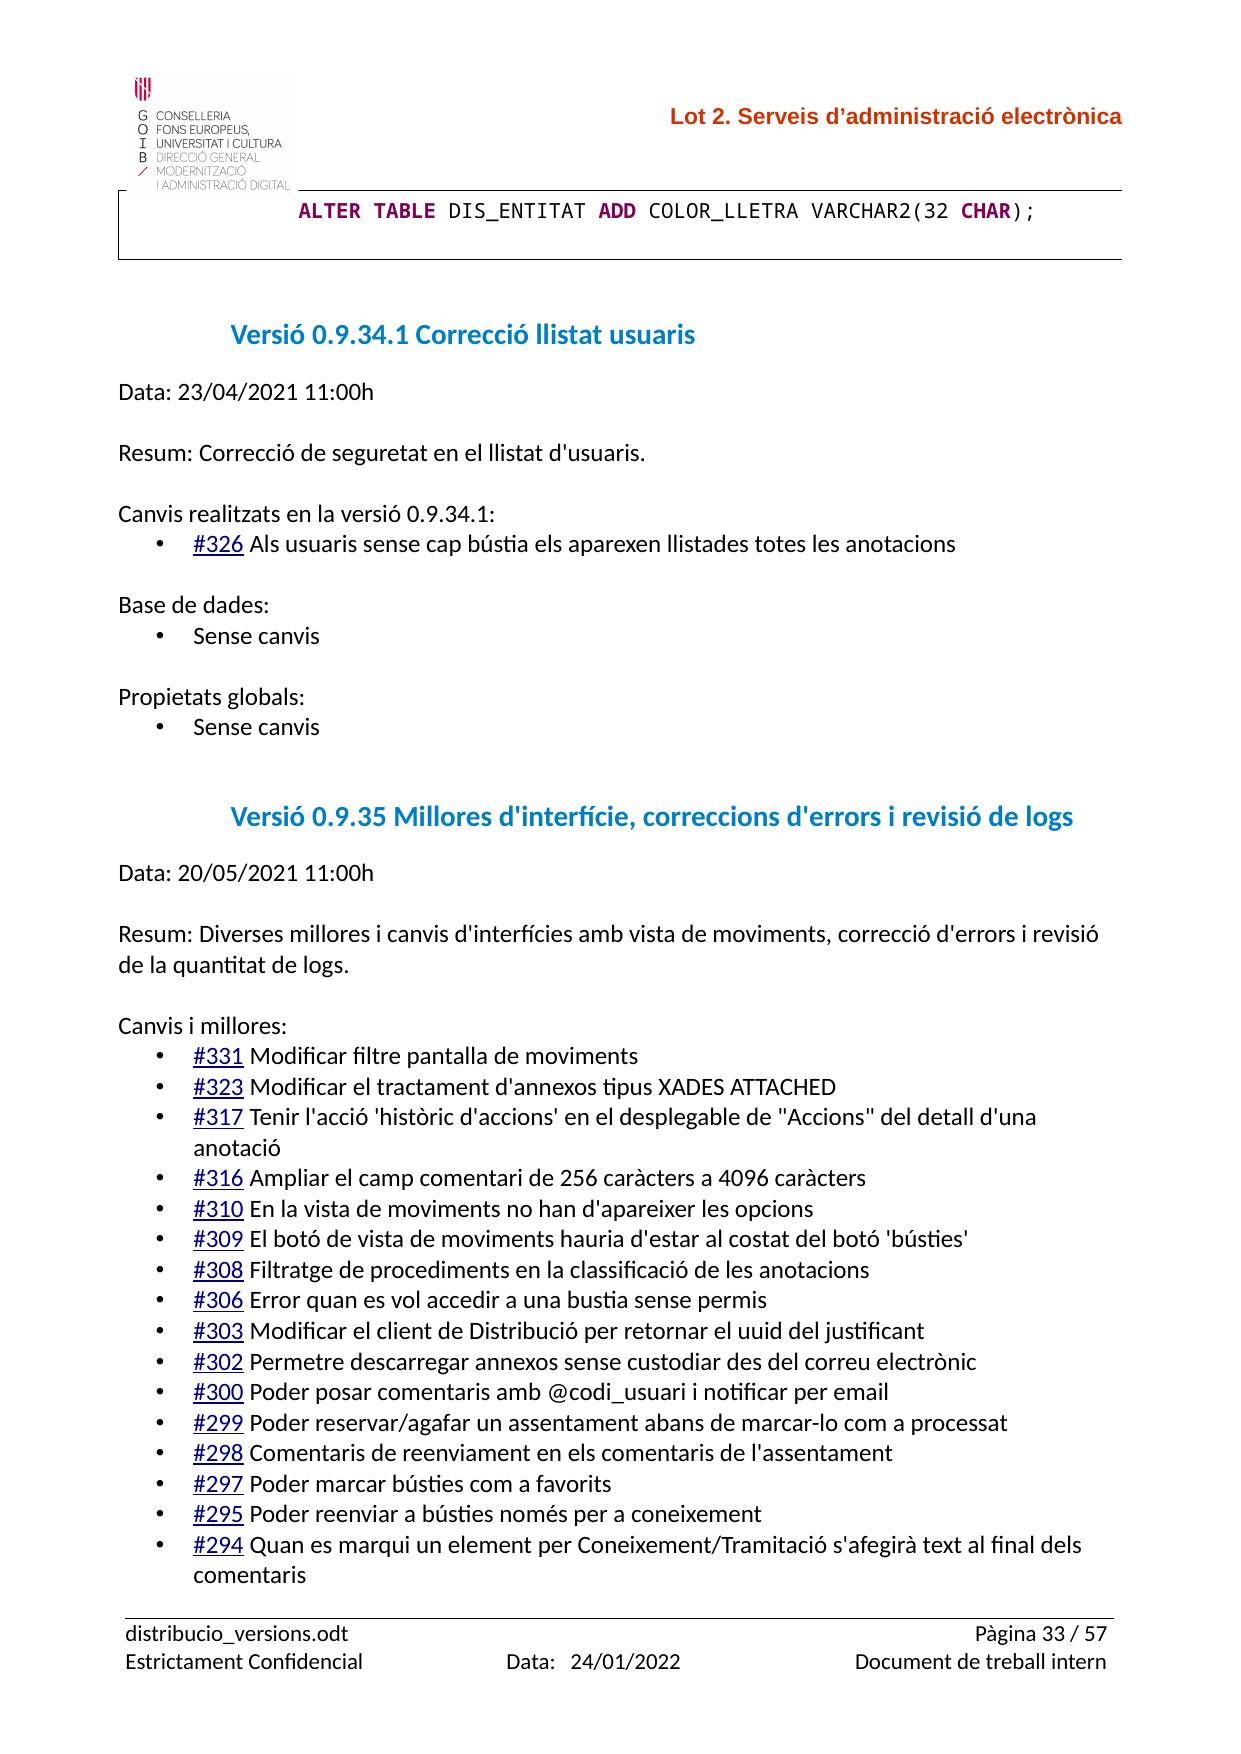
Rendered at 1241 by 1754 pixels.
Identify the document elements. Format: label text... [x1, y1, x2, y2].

text Propietats globals: [118, 681, 1122, 711]
list #302 Permetre descarregar annexos sense custodiar des del correu electrònic [156, 1346, 1122, 1376]
list #316 Ampliar el camp comentari de 256 caràcters a 4096 caràcters [156, 1163, 1122, 1193]
list Sense canvis [156, 711, 1122, 742]
text Canvis realitzats en la versió 0.9.34.1: [118, 498, 1122, 528]
list #297 Poder marcar bústies com a favorits [156, 1468, 1122, 1498]
list #309 El botó de vista de moviments hauria d'estar al costat del botó 'bústies' [156, 1224, 1122, 1254]
list #317 Tenir l'acció 'històric d'accions' en el desplegable de "Accions" del detall d'una anotació [156, 1102, 1122, 1163]
subtitle Versió 0.9.34.1 Correcció llistat usuaris [153, 316, 1122, 352]
text Canvis i millores: [118, 1010, 1122, 1041]
subtitle Versió 0.9.35 Millores d'interfície, correccions d'errors i revisió de logs [153, 798, 1122, 834]
list #300 Poder posar comentaris amb @codi_usuari i notificar per email [156, 1376, 1122, 1407]
text Resum: Diverses millores i canvis d'interfícies amb vista de moviments, correcció d'errors i revisió de la quantitat de logs. [118, 918, 1122, 979]
list #303 Modificar el client de Distribució per retornar el uuid del justificant [156, 1315, 1122, 1346]
picture [126, 70, 299, 197]
text Resum: Correcció de seguretat en el llistat d'usuaris. [118, 437, 1122, 467]
list #294 Quan es marqui un element per Coneixement/Tramitació s'afegirà text al final dels comentaris [156, 1529, 1122, 1590]
list #295 Poder reenviar a bústies només per a coneixement [156, 1498, 1122, 1529]
list #326 Als usuaris sense cap bústia els aparexen llistades totes les anotacions [156, 528, 1122, 559]
list #331 Modificar filtre pantalla de moviments [156, 1041, 1122, 1071]
table_header ALTER TABLE DIS_ENTITAT ADD COLOR_LLETRA VARCHAR2(32 CHAR); [119, 191, 1122, 259]
list #298 Comentaris de reenviament en els comentaris de l'assentament [156, 1437, 1122, 1468]
list Sense canvis [156, 620, 1122, 650]
text Base de dades: [118, 589, 1122, 620]
text Data: 23/04/2021 11:00h [118, 376, 1122, 406]
list #306 Error quan es vol accedir a una bustia sense permis [156, 1285, 1122, 1315]
list #308 Filtratge de procediments en la classificació de les anotacions [156, 1254, 1122, 1285]
text Data: 20/05/2021 11:00h [118, 857, 1122, 888]
list #310 En la vista de moviments no han d'apareixer les opcions [156, 1193, 1122, 1224]
list #323 Modificar el tractament d'annexos tipus XADES ATTACHED [156, 1071, 1122, 1102]
list #299 Poder reservar/agafar un assentament abans de marcar-lo com a processat [156, 1407, 1122, 1437]
